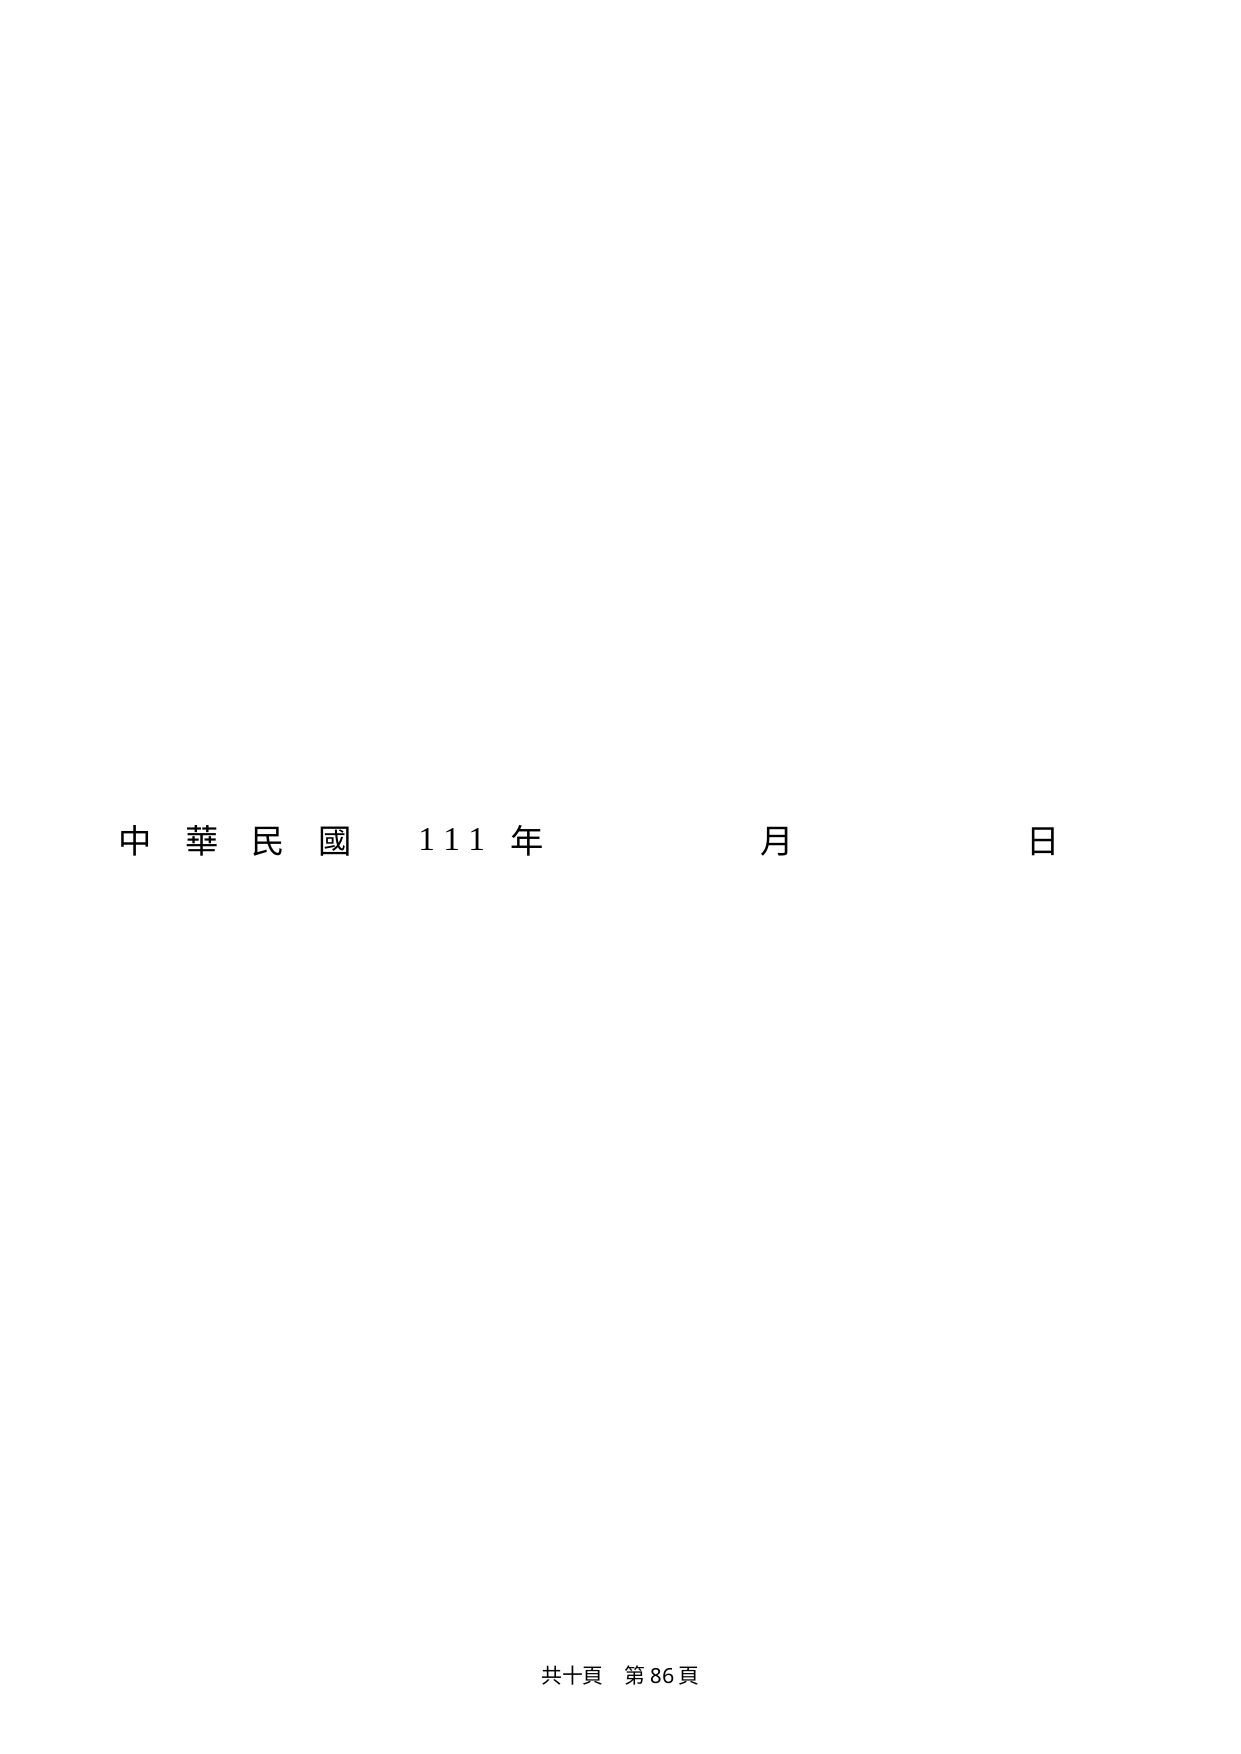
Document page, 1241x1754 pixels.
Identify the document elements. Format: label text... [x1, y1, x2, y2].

text 中 華 民 國 1 1 1 年 月 日 [118, 797, 1122, 859]
